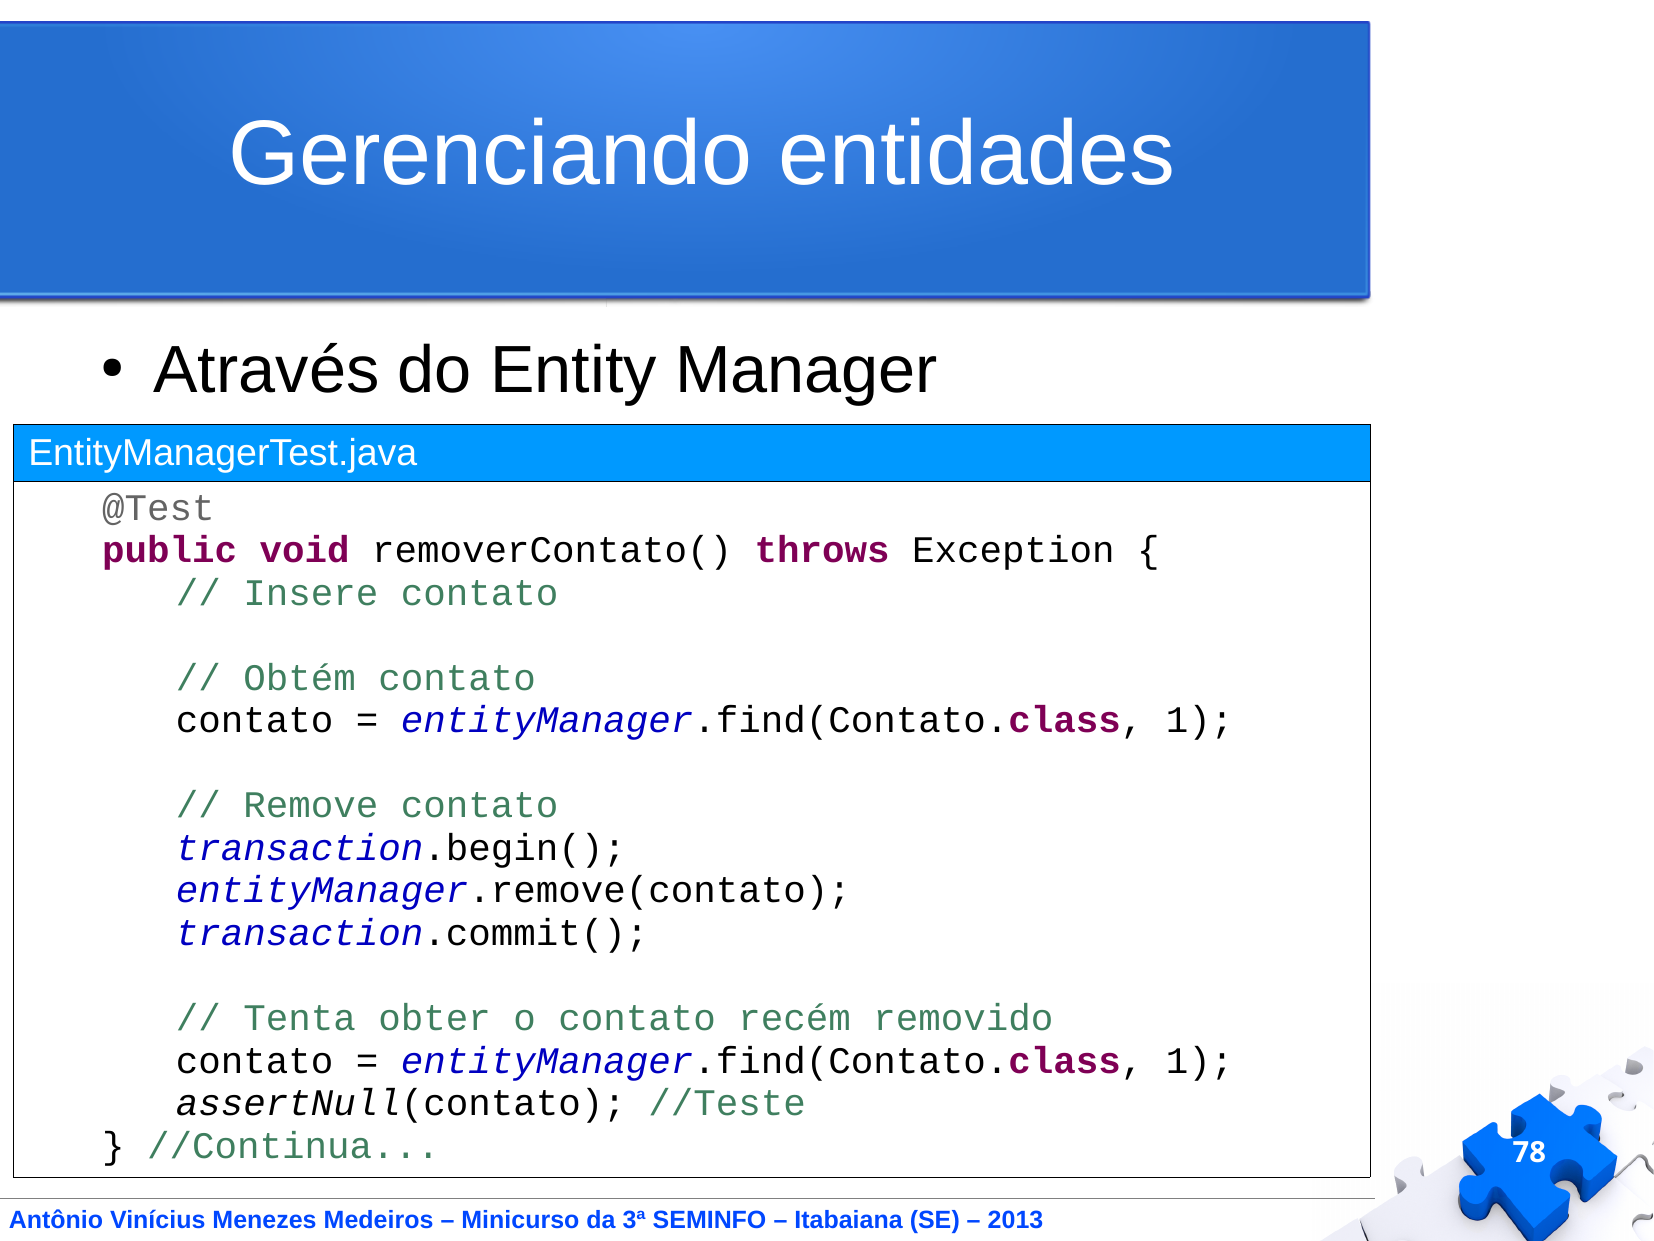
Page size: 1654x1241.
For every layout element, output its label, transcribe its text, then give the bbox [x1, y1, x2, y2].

table_cell @Test public void removerContato() throws Exception { // Insere contato // Obtém contato contato = entityManager.find(Contato.class, 1); // Remove contato transaction.begin(); entityManager.remove(contato); transaction.commit(); // Tenta obter o contato recém removido contato = entityManager.find(Contato.class, 1); assertNull(contato); //Teste } //Continua... [14, 482, 1370, 1177]
list Através do Entity Manager [82, 332, 1356, 424]
title Gerenciando entidades [82, 49, 1323, 257]
table_header EntityManagerTest.java [14, 425, 1370, 481]
picture [1311, 983, 1654, 1241]
picture [0, 21, 1375, 307]
